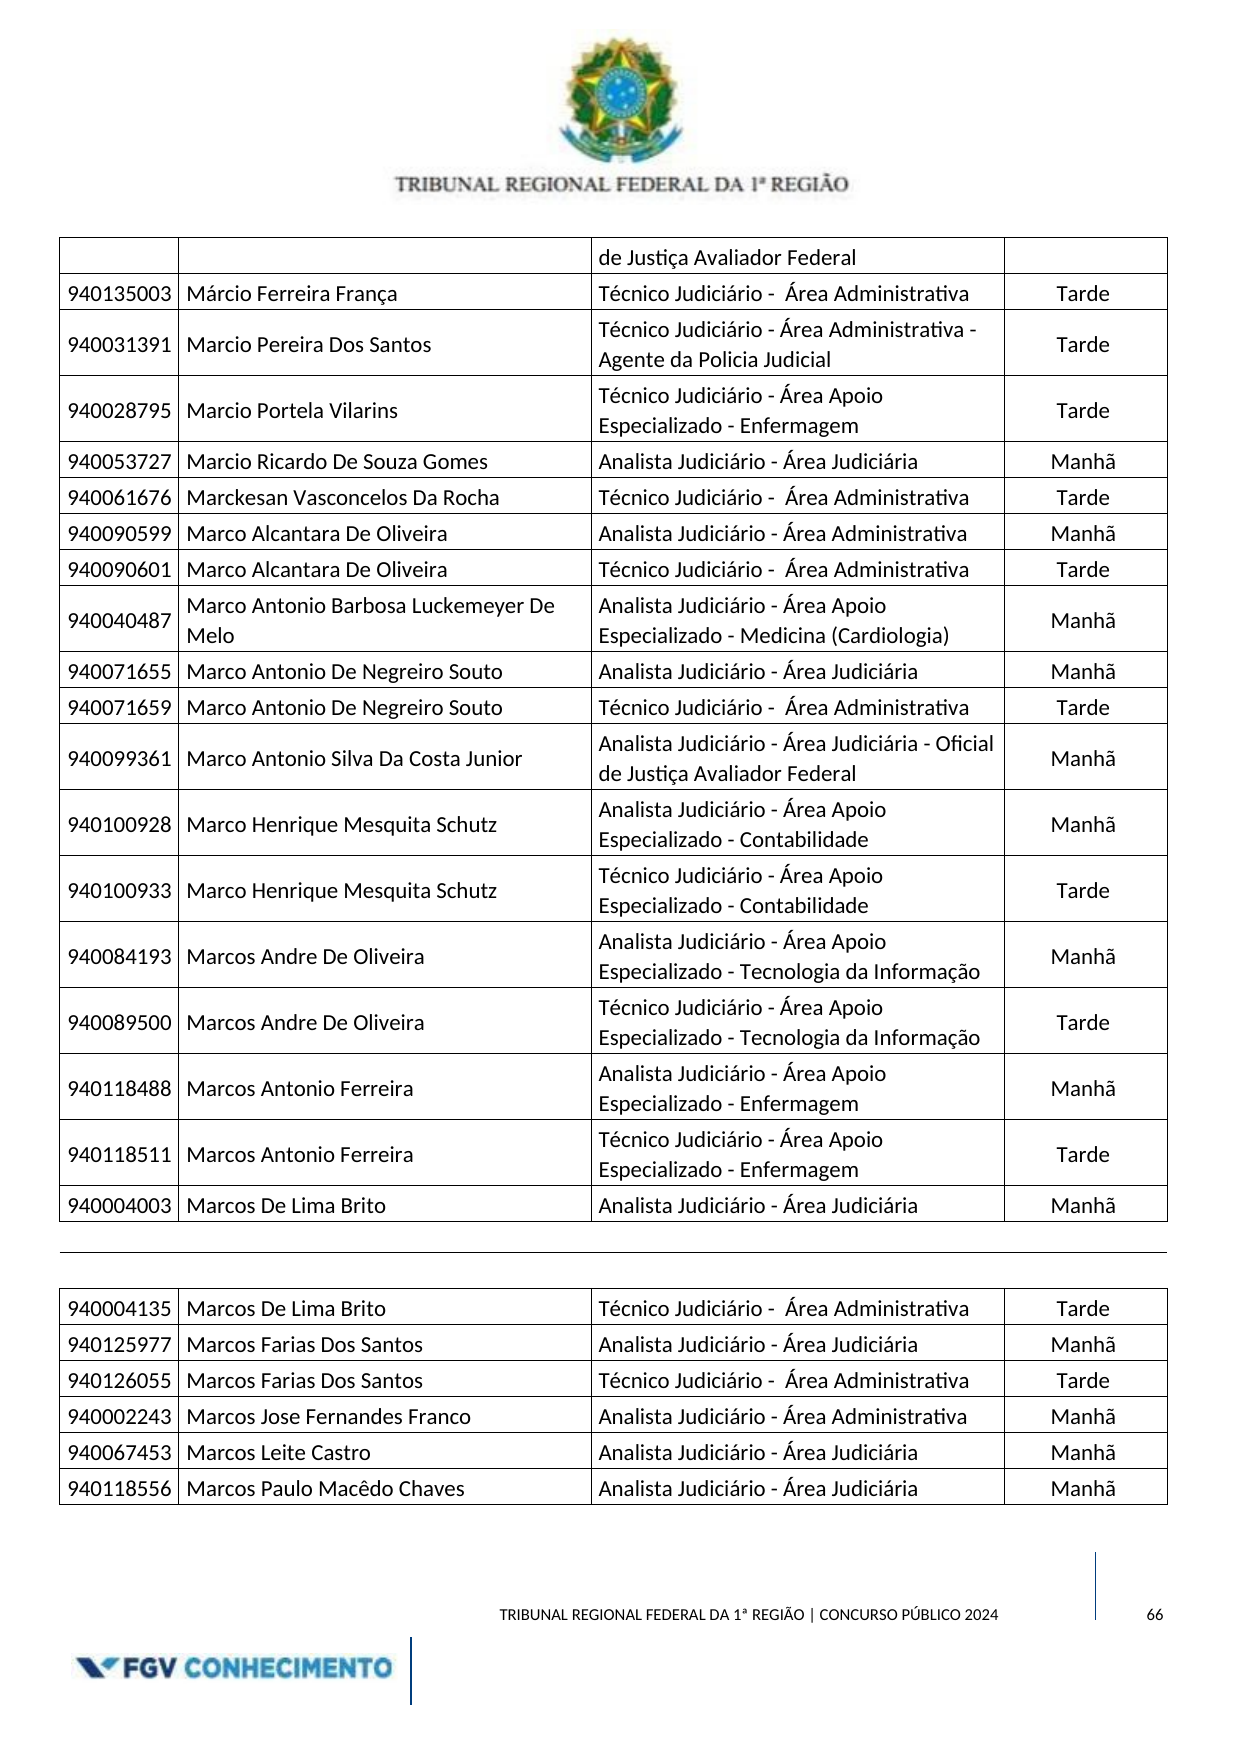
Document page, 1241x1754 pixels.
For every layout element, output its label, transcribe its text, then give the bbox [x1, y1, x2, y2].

table_cell 940135003 [60, 274, 178, 309]
table_cell 940126055 [60, 1361, 178, 1396]
table_cell Analista Judiciário - Área Judiciária [592, 1186, 1004, 1221]
table_cell 940002243 [60, 1397, 178, 1432]
table_cell Analista Judiciário - Área Administrativa [592, 1397, 1004, 1432]
table_cell Marckesan Vasconcelos Da Rocha [179, 478, 591, 513]
table_cell 940090601 [60, 550, 178, 585]
table_cell Técnico Judiciário - Área Apoio Especializado - Enfermagem [592, 1120, 1004, 1185]
table_cell Tarde [1005, 310, 1167, 375]
table_cell Técnico Judiciário - Área Administrativa [592, 274, 1004, 309]
table_cell Marco Henrique Mesquita Schutz [179, 856, 591, 921]
table_cell Tarde [1005, 1361, 1167, 1396]
table_cell Marcos Antonio Ferreira [179, 1054, 591, 1119]
table_cell Marco Henrique Mesquita Schutz [179, 790, 591, 855]
table_cell Marco Antonio Silva Da Costa Junior [179, 724, 591, 789]
table_cell Manhã [1005, 1325, 1167, 1360]
table_cell Manhã [1005, 652, 1167, 687]
table_cell 940071659 [60, 688, 178, 723]
table_cell Marcos De Lima Brito [179, 1186, 591, 1221]
table_cell Marcio Portela Vilarins [179, 376, 591, 441]
table_cell Técnico Judiciário - Área Administrativa [592, 550, 1004, 585]
table_cell 940067453 [60, 1433, 178, 1468]
table_cell Técnico Judiciário - Área Administrativa [592, 478, 1004, 513]
table_cell Tarde [1005, 1120, 1167, 1185]
table_cell 940004135 [60, 1289, 178, 1324]
table_cell [60, 238, 178, 273]
table_cell Analista Judiciário - Área Apoio Especializado - Enfermagem [592, 1054, 1004, 1119]
table_cell Tarde [1005, 550, 1167, 585]
table_cell Manhã [1005, 1054, 1167, 1119]
table_cell Marcos De Lima Brito [179, 1289, 591, 1324]
table_cell Marco Antonio De Negreiro Souto [179, 688, 591, 723]
table_cell Marcos Andre De Oliveira [179, 988, 591, 1053]
table_cell 940004003 [60, 1186, 178, 1221]
table_cell Analista Judiciário - Área Judiciária [592, 652, 1004, 687]
table_cell Analista Judiciário - Área Apoio Especializado - Medicina (Cardiologia) [592, 586, 1004, 651]
table_cell Marcio Ricardo De Souza Gomes [179, 442, 591, 477]
table_cell Analista Judiciário - Área Administrativa [592, 514, 1004, 549]
table_cell [1005, 238, 1167, 273]
table_cell Técnico Judiciário - Área Administrativa [592, 688, 1004, 723]
table_cell 940118511 [60, 1120, 178, 1185]
table_cell Marcos Leite Castro [179, 1433, 591, 1468]
table_cell 940053727 [60, 442, 178, 477]
table_cell 940099361 [60, 724, 178, 789]
table_cell Manhã [1005, 1186, 1167, 1221]
table_cell Márcio Ferreira França [179, 274, 591, 309]
table_cell 940089500 [60, 988, 178, 1053]
table_cell Tarde [1005, 856, 1167, 921]
table_cell 940118556 [60, 1469, 178, 1504]
table_cell Tarde [1005, 376, 1167, 441]
table_cell 940090599 [60, 514, 178, 549]
table_cell Marco Alcantara De Oliveira [179, 514, 591, 549]
table_cell 940061676 [60, 478, 178, 513]
table_cell Manhã [1005, 442, 1167, 477]
table_cell Analista Judiciário - Área Judiciária [592, 442, 1004, 477]
table_cell Marcos Antonio Ferreira [179, 1120, 591, 1185]
table_cell 940040487 [60, 586, 178, 651]
table_cell 940100933 [60, 856, 178, 921]
table_cell Manhã [1005, 1397, 1167, 1432]
table_header Turno de Prova [1005, 1253, 1167, 1288]
table_cell [179, 238, 591, 273]
table_cell 940100928 [60, 790, 178, 855]
table_cell Tarde [1005, 274, 1167, 309]
table_cell Analista Judiciário - Área Apoio Especializado - Tecnologia da Informação [592, 922, 1004, 987]
table_cell Manhã [1005, 514, 1167, 549]
table_cell Marcos Jose Fernandes Franco [179, 1397, 591, 1432]
table_cell Manhã [1005, 790, 1167, 855]
table_cell Marcos Farias Dos Santos [179, 1361, 591, 1396]
table_cell Manhã [1005, 724, 1167, 789]
table_cell Analista Judiciário - Área Judiciária [592, 1469, 1004, 1504]
table_cell Analista Judiciário - Área Judiciária [592, 1325, 1004, 1360]
table_cell 940084193 [60, 922, 178, 987]
table_cell de Justiça Avaliador Federal [592, 238, 1004, 273]
table_cell Técnico Judiciário - Área Apoio Especializado - Contabilidade [592, 856, 1004, 921]
table_cell Técnico Judiciário - Área Administrativa [592, 1361, 1004, 1396]
table_cell Técnico Judiciário - Área Apoio Especializado - Tecnologia da Informação [592, 988, 1004, 1053]
table_cell Manhã [1005, 922, 1167, 987]
table_cell 940118488 [60, 1054, 178, 1119]
table_header Cargo [591, 1253, 1004, 1288]
table_cell 940028795 [60, 376, 178, 441]
table_cell Marco Antonio Barbosa Luckemeyer De Melo [179, 586, 591, 651]
table_cell Marcos Andre De Oliveira [179, 922, 591, 987]
table_cell 940071655 [60, 652, 178, 687]
table_cell Marco Alcantara De Oliveira [179, 550, 591, 585]
table_cell Analista Judiciário - Área Judiciária [592, 1433, 1004, 1468]
table_cell Marcos Farias Dos Santos [179, 1325, 591, 1360]
table_cell Manhã [1005, 1433, 1167, 1468]
table_cell Analista Judiciário - Área Apoio Especializado - Contabilidade [592, 790, 1004, 855]
table_cell Tarde [1005, 1289, 1167, 1324]
table_cell Marcio Pereira Dos Santos [179, 310, 591, 375]
table_cell 940031391 [60, 310, 178, 375]
table_cell Marco Antonio De Negreiro Souto [179, 652, 591, 687]
table_cell Analista Judiciário - Área Judiciária - Oficial de Justiça Avaliador Federal [592, 724, 1004, 789]
table_cell Manhã [1005, 1469, 1167, 1504]
table_cell Tarde [1005, 478, 1167, 513]
table_cell Técnico Judiciário - Área Apoio Especializado - Enfermagem [592, 376, 1004, 441]
table_cell Técnico Judiciário - Área Administrativa - Agente da Policia Judicial [592, 310, 1004, 375]
table_header Inscrição Nome [60, 1253, 591, 1288]
table_cell Tarde [1005, 688, 1167, 723]
table_cell 940125977 [60, 1325, 178, 1360]
table_cell Marcos Paulo Macêdo Chaves [179, 1469, 591, 1504]
table_cell Tarde [1005, 988, 1167, 1053]
table_cell Técnico Judiciário - Área Administrativa [592, 1289, 1004, 1324]
table_cell Manhã [1005, 586, 1167, 651]
